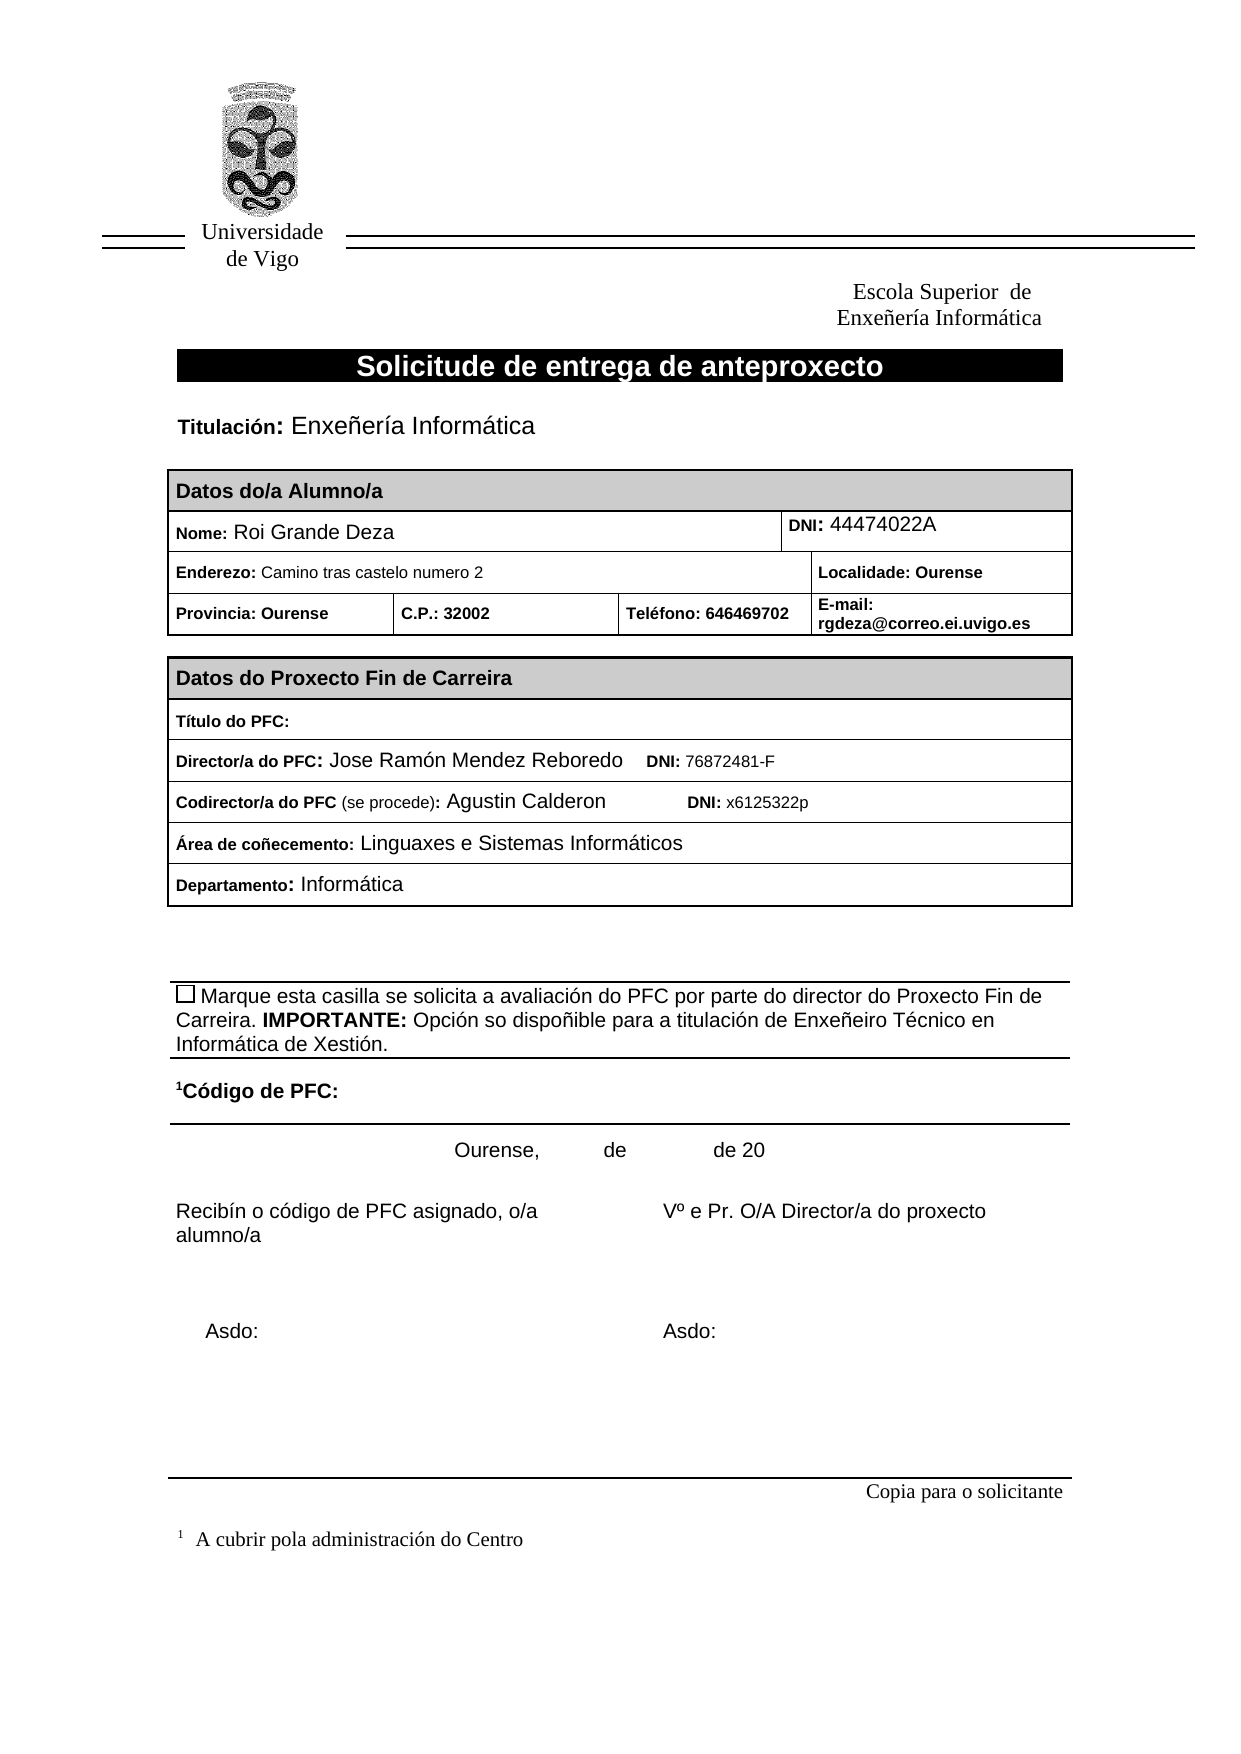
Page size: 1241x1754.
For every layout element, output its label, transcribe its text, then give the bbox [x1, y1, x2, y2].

table_cell E-mail: rgdeza@correo.ei.uvigo.es [812, 594, 1071, 634]
table_cell 1Código de PFC: [168, 1057, 1072, 1123]
table_cell Enderezo: Camino tras castelo numero 2 [169, 552, 811, 593]
table_cell Ourense, de de 20 [168, 1123, 1072, 1199]
subtitle Solicitude de entrega de anteproxecto [177, 349, 1063, 382]
text 1 A cubrir pola administración do Centro [177, 1527, 1063, 1551]
table_cell [168, 1346, 1072, 1477]
table_cell Director/a do PFC: Jose Ramón Mendez Reboredo DNI: 76872481-F [169, 740, 1071, 781]
table_cell C.P.: 32002 [394, 594, 618, 634]
table_cell [168, 636, 1072, 656]
text Copia para o solicitante [177, 1479, 1063, 1503]
table_cell Provincia: Ourense [169, 594, 393, 634]
table_cell Nome: Roi Grande Deza [169, 512, 781, 551]
table_cell Datos do Proxecto Fin de Carreira [169, 659, 1071, 698]
table_cell Vº e Pr. O/A Director/a do proxecto Asdo: [619, 1199, 1072, 1346]
table_cell Recibín o código de PFC asignado, o/a alumno/a Asdo: [168, 1199, 618, 1346]
table_cell Marque esta casilla se solicita a avaliación do PFC por parte do director do Proxecto Fin de Carreira. IMPORTANTE: Opción so dispoñible para a titulación de Enxeñeiro Técnico en Informática de Xestión. [168, 981, 1072, 1057]
picture [220, 75, 300, 217]
table_cell Codirector/a do PFC (se procede): Agustin Calderon DNI: x6125322p [169, 782, 1071, 822]
table_cell Área de coñecemento: Linguaxes e Sistemas Informáticos [169, 823, 1071, 863]
table_header Datos do/a Alumno/a [169, 471, 1071, 510]
table_cell DNI: 44474022A [782, 512, 1071, 551]
table_cell Título do PFC: [169, 700, 1071, 739]
table_cell Localidade: Ourense [812, 552, 1071, 593]
table_cell Teléfono: 646469702 [619, 594, 811, 634]
text Titulación: Enxeñería Informática [177, 411, 1063, 440]
table_cell Departamento: Informática [169, 864, 1071, 904]
table_cell [168, 907, 1072, 981]
